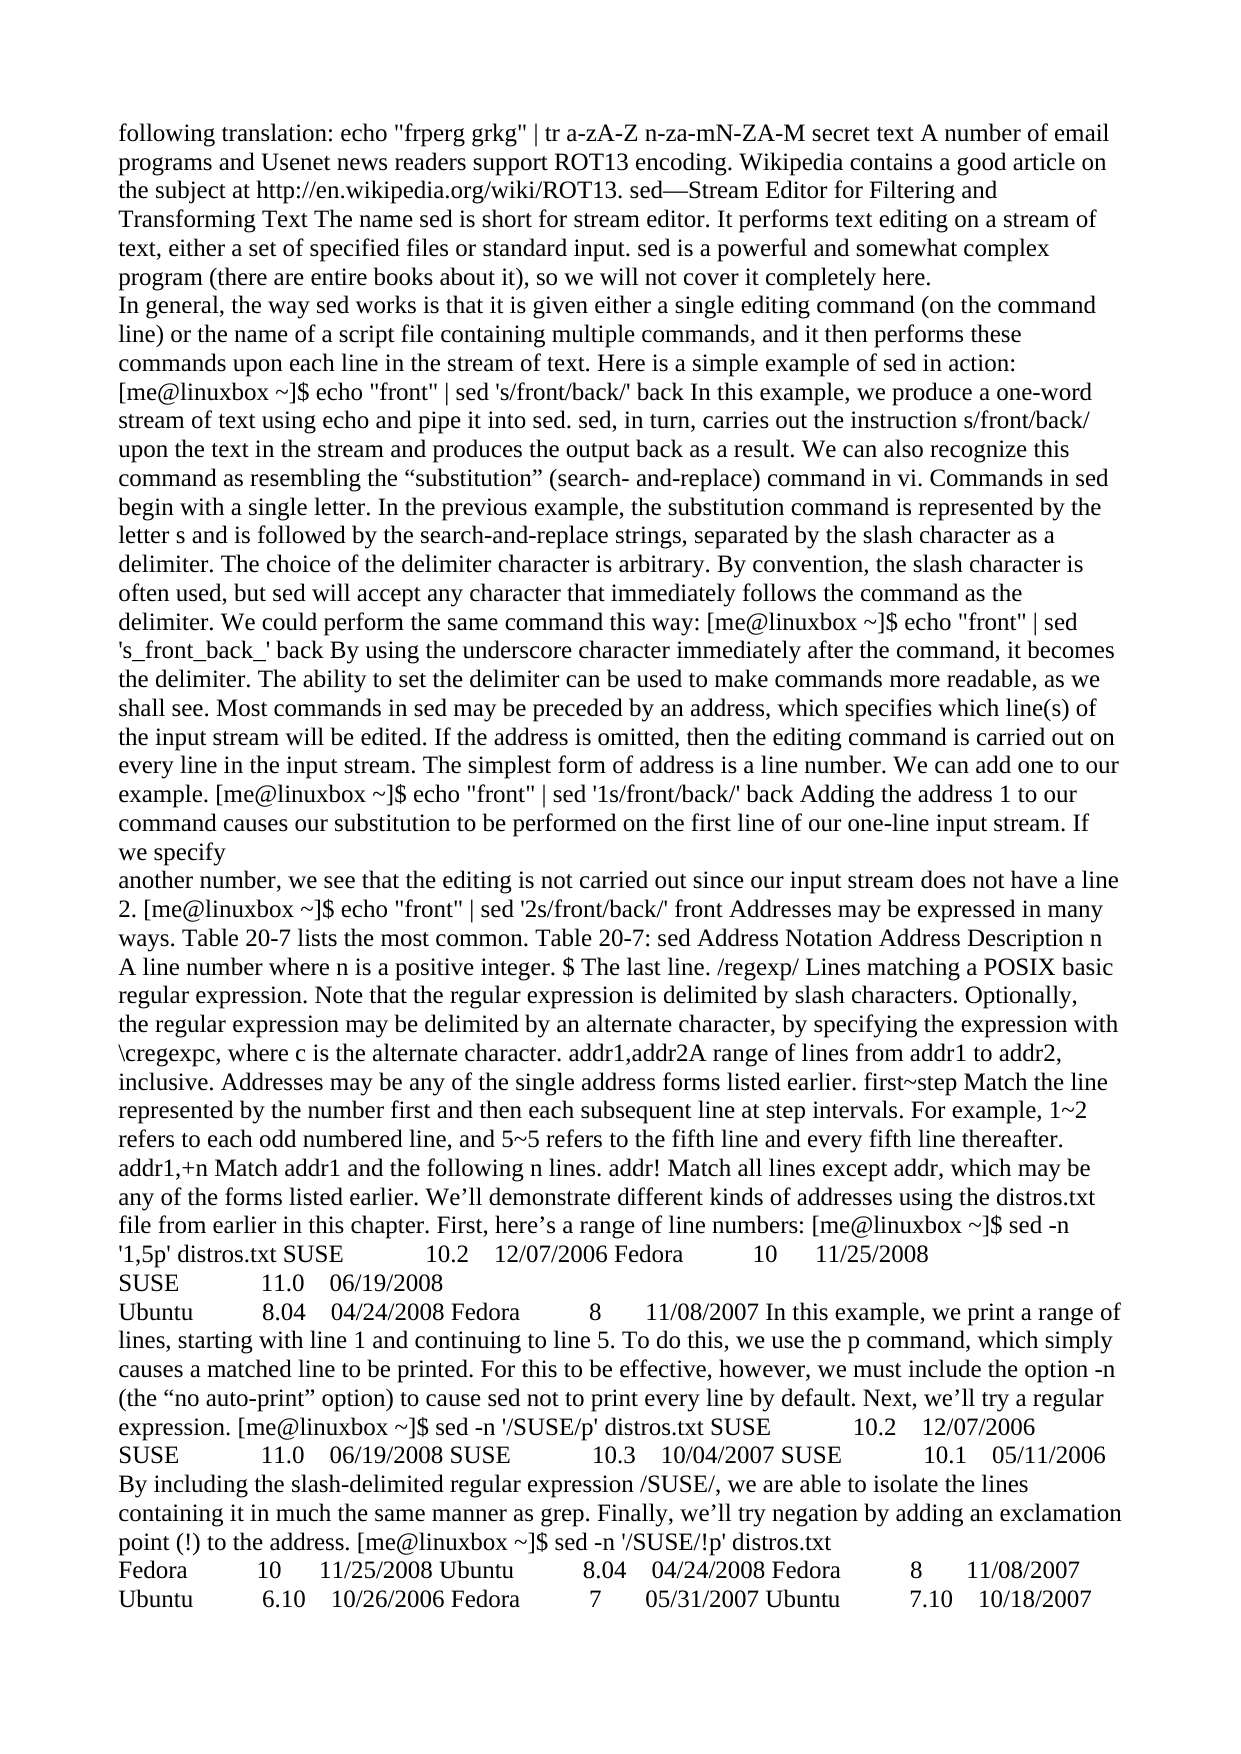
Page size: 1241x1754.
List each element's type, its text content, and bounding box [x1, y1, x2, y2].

text following translation: echo "frperg grkg" | tr a-zA-Z n-za-mN-ZA-M secret text A number of email programs and Usenet news readers support ROT13 encoding. Wikipedia contains a good article on the subject at http://en.wikipedia.org/wiki/ROT13. sed—Stream Editor for Filtering and Transforming Text The name sed is short for stream editor. It performs text editing on a stream of text, either a set of specified files or standard input. sed is a powerful and somewhat complex program (there are entire books about it), so we will not cover it completely here. [118, 118, 1122, 291]
text Ubuntu 8.04 04/24/2008 Fedora 8 11/08/2007 In this example, we print a range of lines, starting with line 1 and continuing to line 5. To do this, we use the p command, which simply causes a matched line to be printed. For this to be effective, however, we must include the option -n (the “no auto-print” option) to cause sed not to print every line by default. Next, we’ll try a regular expression. [me@linuxbox ~]$ sed -n '/SUSE/p' distros.txt SUSE 10.2 12/07/2006 SUSE 11.0 06/19/2008 SUSE 10.3 10/04/2007 SUSE 10.1 05/11/2006 By including the slash-delimited regular expression /SUSE/, we are able to isolate the lines containing it in much the same manner as grep. Finally, we’ll try negation by adding an exclamation point (!) to the address. [me@linuxbox ~]$ sed -n '/SUSE/!p' distros.txt Fedora 10 11/25/2008 Ubuntu 8.04 04/24/2008 Fedora 8 11/08/2007 Ubuntu 6.10 10/26/2006 Fedora 7 05/31/2007 Ubuntu 7.10 10/18/2007 [118, 1297, 1122, 1613]
text In general, the way sed works is that it is given either a single editing command (on the command line) or the name of a script file containing multiple commands, and it then performs these commands upon each line in the stream of text. Here is a simple example of sed in action: [me@linuxbox ~]$ echo "front" | sed 's/front/back/' back In this example, we produce a one-word stream of text using echo and pipe it into sed. sed, in turn, carries out the instruction s/front/back/ upon the text in the stream and produces the output back as a result. We can also recognize this command as resembling the “substitution” (search- and-replace) command in vi. Commands in sed begin with a single letter. In the previous example, the substitution command is represented by the letter s and is followed by the search-and-replace strings, separated by the slash character as a delimiter. The choice of the delimiter character is arbitrary. By convention, the slash character is often used, but sed will accept any character that immediately follows the command as the delimiter. We could perform the same command this way: [me@linuxbox ~]$ echo "front" | sed 's_front_back_' back By using the underscore character immediately after the command, it becomes the delimiter. The ability to set the delimiter can be used to make commands more readable, as we shall see. Most commands in sed may be preceded by an address, which specifies which line(s) of the input stream will be edited. If the address is omitted, then the editing command is carried out on every line in the input stream. The simplest form of address is a line number. We can add one to our example. [me@linuxbox ~]$ echo "front" | sed '1s/front/back/' back Adding the address 1 to our command causes our substitution to be performed on the first line of our one-line input stream. If we specify [118, 291, 1122, 866]
text another number, we see that the editing is not carried out since our input stream does not have a line 2. [me@linuxbox ~]$ echo "front" | sed '2s/front/back/' front Addresses may be expressed in many ways. Table 20-7 lists the most common. Table 20-7: sed Address Notation Address Description n A line number where n is a positive integer. $ The last line. /regexp/ Lines matching a POSIX basic regular expression. Note that the regular expression is delimited by slash characters. Optionally, the regular expression may be delimited by an alternate character, by specifying the expression with \cregexpc, where c is the alternate character. addr1,addr2A range of lines from addr1 to addr2, inclusive. Addresses may be any of the single address forms listed earlier. first~step Match the line represented by the number first and then each subsequent line at step intervals. For example, 1~2 refers to each odd numbered line, and 5~5 refers to the fifth line and every fifth line thereafter. addr1,+n Match addr1 and the following n lines. addr! Match all lines except addr, which may be any of the forms listed earlier. We’ll demonstrate different kinds of addresses using the distros.txt file from earlier in this chapter. First, here’s a range of line numbers: [me@linuxbox ~]$ sed -n '1,5p' distros.txt SUSE 10.2 12/07/2006 Fedora 10 11/25/2008 SUSE 11.0 06/19/2008 [118, 866, 1122, 1297]
